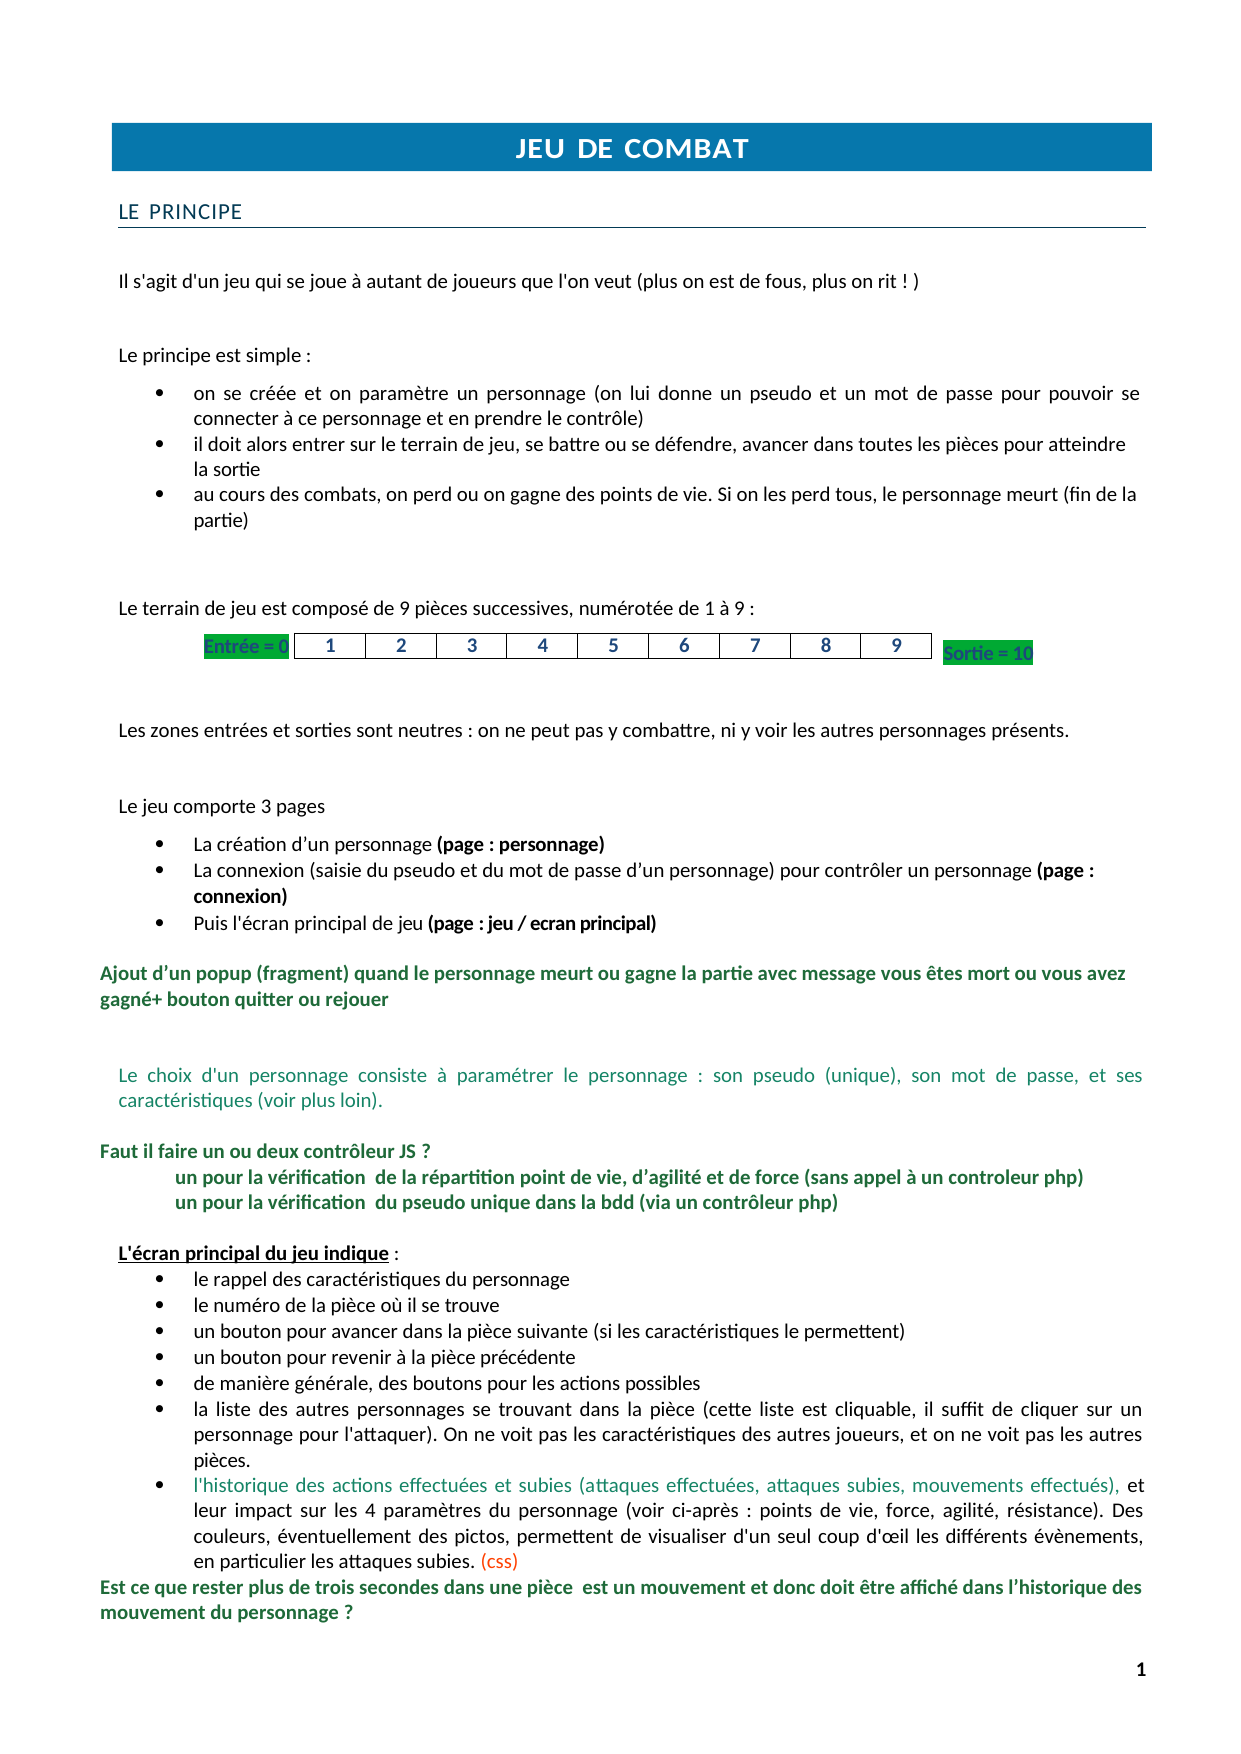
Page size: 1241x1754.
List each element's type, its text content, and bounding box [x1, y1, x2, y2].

text Les zones entrées et sorties sont neutres : on ne peut pas y combattre, ni y voir les autres personnages présents. Le jeu comporte 3 pages [118, 666, 1079, 818]
text Il s'agit d'un jeu qui se joue à autant de joueurs que l'on veut (plus on est de fous, plus on rit ! ) Le principe est simple : [118, 226, 930, 377]
list La création d’un personnage (page : personnage) [156, 830, 1163, 857]
text Ajout d’un popup (fragment) quand le personnage meurt ou gagne la partie avec message vous êtes mort ou vous avez gagné+ bouton quitter ou rejouer [100, 961, 1163, 1011]
list un bouton pour avancer dans la pièce suivante (si les caractéristiques le permettent) [156, 1318, 1163, 1344]
text 2 [367, 634, 436, 657]
list on se créée et on paramètre un personnage (on lui donne un pseudo et un mot de passe pour pouvoir se connecter à ce personnage et en prendre le contrôle) [156, 380, 1145, 431]
text 5 [580, 634, 648, 657]
text 8 [792, 634, 860, 657]
list la liste des autres personnages se trouvant dans la pièce (cette liste est cliquable, il suffit de cliquer sur un personnage pour l'attaquer). On ne voit pas les caractéristiques des autres joueurs, et on ne voit pas les autres pièces. [156, 1396, 1144, 1472]
list La connexion (saisie du pseudo et du mot de passe d’un personnage) pour contrôler un personnage (page : connexion) [156, 857, 1163, 909]
text Faut il faire un ou deux contrôleur JS ? [100, 1138, 1144, 1164]
text JEU DE COMBAT [112, 130, 1152, 165]
text 4 [509, 634, 577, 657]
text 1 [297, 634, 365, 657]
text Le choix d'un personnage consiste à paramétrer le personnage : son pseudo (unique), son mot de passe, et ses caractéristiques (voir plus loin). [118, 1062, 1144, 1113]
text Le terrain de jeu est composé de 9 pièces successives, numérotée de 1 à 9 : [118, 595, 758, 620]
text 6 [651, 634, 719, 657]
list il doit alors entrer sur le terrain de jeu, se battre ou se défendre, avancer dans toutes les pièces pour atteindre la sortie [156, 431, 1144, 482]
text Sortie = 10 [943, 640, 1163, 665]
text un pour la vérification du pseudo unique dans la bdd (via un contrôleur php) [100, 1189, 1144, 1215]
list de manière générale, des boutons pour les actions possibles [156, 1370, 1163, 1396]
list Est ce que rester plus de trois secondes dans une pièce est un mouvement et donc doit être affiché dans l’historique des mouvement du personnage ? [100, 1574, 1144, 1625]
text un pour la vérification de la répartition point de vie, d’agilité et de force (sans appel à un controleur php) [100, 1164, 1144, 1189]
list le rappel des caractéristiques du personnage [156, 1265, 1163, 1291]
subtitle L'écran principal du jeu indique : [118, 1240, 1163, 1265]
list au cours des combats, on perd ou on gagne des points de vie. Si on les perd tous, le personnage meurt (fin de la partie) [156, 482, 1144, 532]
list un bouton pour revenir à la pièce précédente [156, 1344, 1163, 1370]
text 9 [863, 634, 931, 657]
list l'historique des actions effectuées et subies (attaques effectuées, attaques subies, mouvements effectués), et leur impact sur les 4 paramètres du personnage (voir ci-après : points de vie, force, agilité, résistance). Des couleurs, éventuellement des pictos, permettent de visualiser d'un seul coup d'œil les différents évènements, en particulier les attaques subies. (css) [156, 1472, 1145, 1574]
subtitle LE PRINCIPE [118, 197, 1163, 226]
list Puis l'écran principal de jeu (page : jeu / ecran principal) [156, 909, 1163, 935]
text 3 [438, 634, 506, 657]
list le numéro de la pièce où il se trouve [156, 1291, 1163, 1318]
text Entrée = 0 [203, 634, 294, 659]
text 7 [721, 634, 789, 657]
